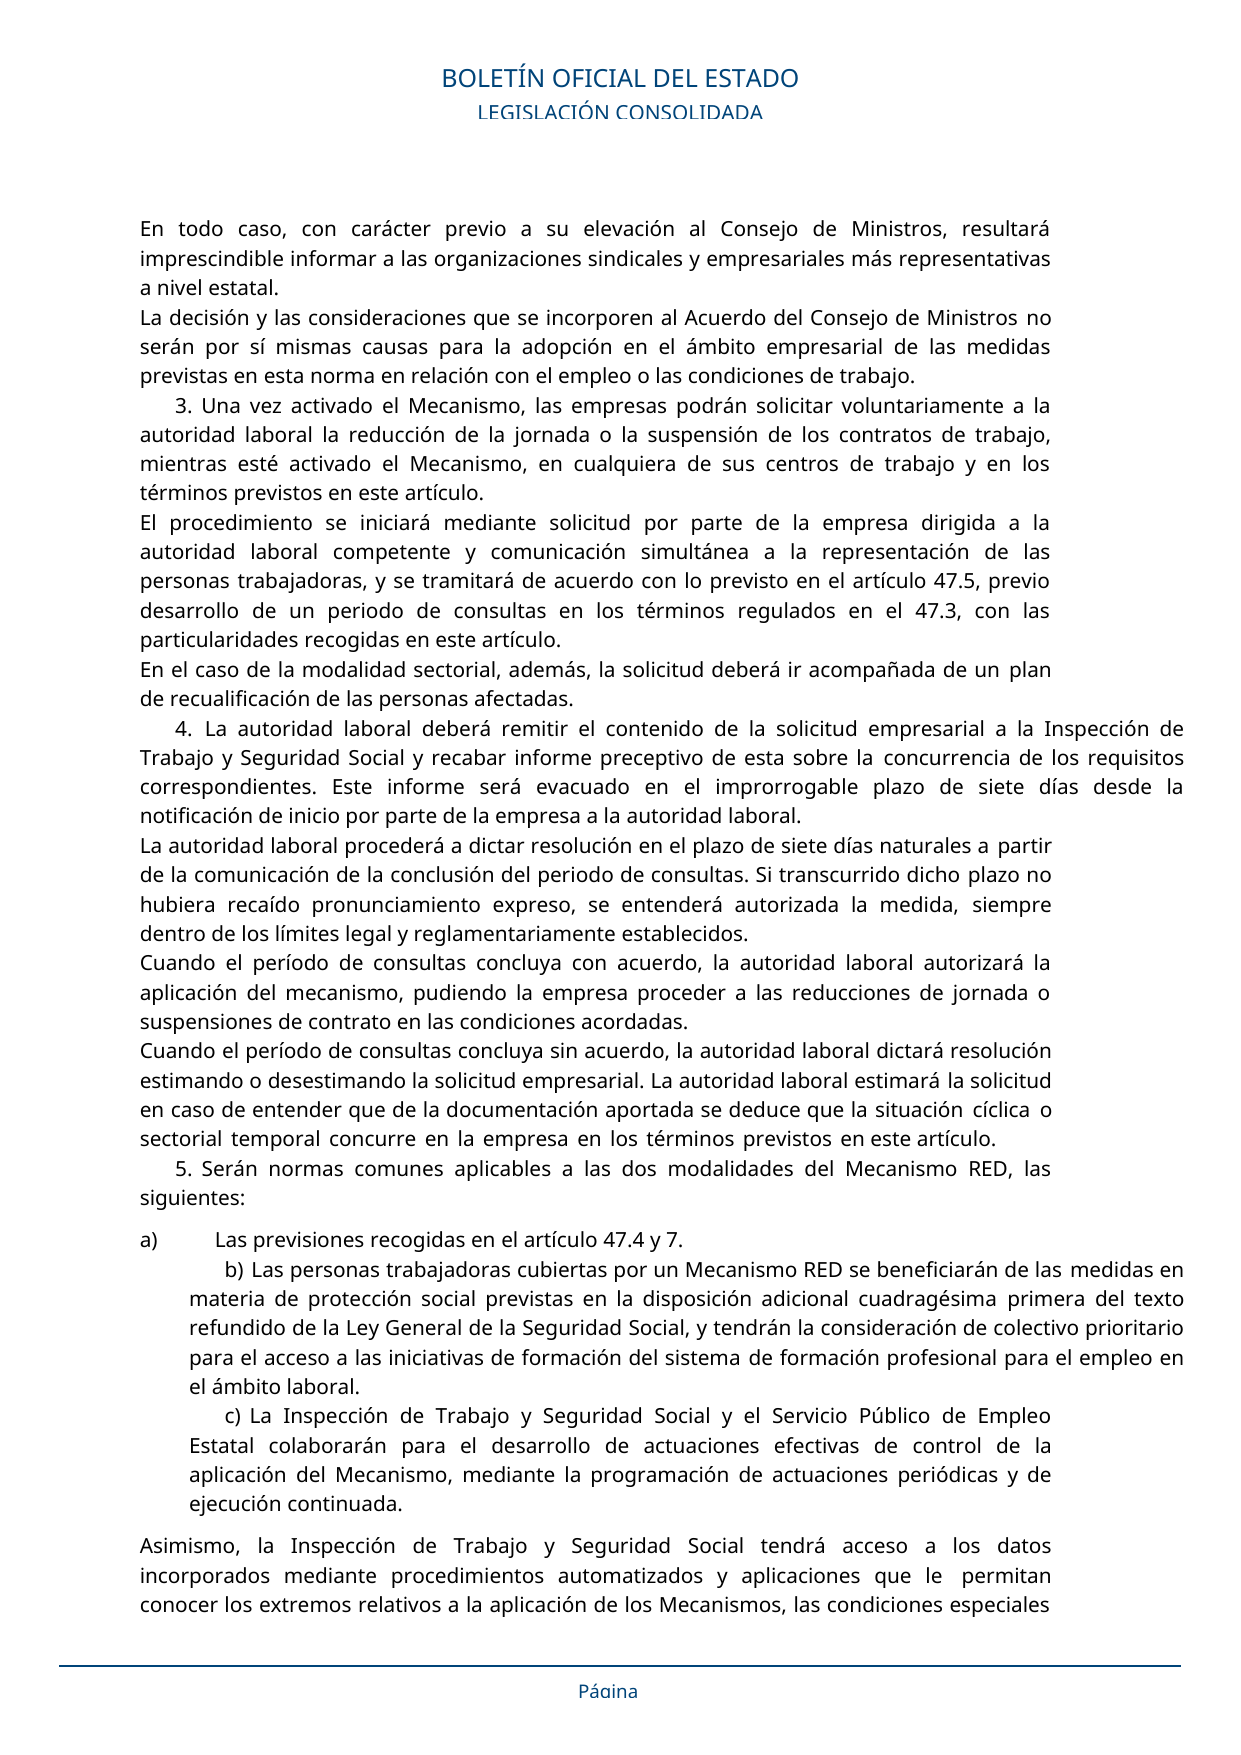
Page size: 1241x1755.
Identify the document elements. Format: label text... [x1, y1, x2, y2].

list La Inspección de Trabajo y Seguridad Social y el Servicio Público de Empleo Estatal colaborarán para el desarrollo de actuaciones efectivas de control de la aplicación del Mecanismo, mediante la programación de actuaciones periódicas y de ejecución continuada. [189, 1402, 1052, 1518]
list La autoridad laboral deberá remitir el contenido de la solicitud empresarial a la Inspección de Trabajo y Seguridad Social y recabar informe preceptivo de esta sobre la concurrencia de los requisitos correspondientes. Este informe será evacuado en el improrrogable plazo de siete días desde la notificación de inicio por parte de la empresa a la autoridad laboral. [139, 714, 1184, 830]
list Las personas trabajadoras cubiertas por un Mecanismo RED se beneficiarán de las medidas en materia de protección social previstas en la disposición adicional cuadragésima primera del texto refundido de la Ley General de la Seguridad Social, y tendrán la consideración de colectivo prioritario para el acceso a las iniciativas de formación del sistema de formación profesional para el empleo en el ámbito laboral. [189, 1255, 1184, 1400]
text En el caso de la modalidad sectorial, además, la solicitud deberá ir acompañada de un plan de recualificación de las personas afectadas. [139, 655, 1052, 713]
list Las previsiones recogidas en el artículo 47.4 y 7. [139, 1225, 1184, 1254]
text Cuando el período de consultas concluya con acuerdo, la autoridad laboral autorizará la aplicación del mecanismo, pudiendo la empresa proceder a las reducciones de jornada o suspensiones de contrato en las condiciones acordadas. [139, 948, 1052, 1036]
list Una vez activado el Mecanismo, las empresas podrán solicitar voluntariamente a la autoridad laboral la reducción de la jornada o la suspensión de los contratos de trabajo, mientras esté activado el Mecanismo, en cualquiera de sus centros de trabajo y en los términos previstos en este artículo. [139, 391, 1052, 507]
list Serán normas comunes aplicables a las dos modalidades del Mecanismo RED, las siguientes: [139, 1154, 1052, 1212]
text Asimismo, la Inspección de Trabajo y Seguridad Social tendrá acceso a los datos incorporados mediante procedimientos automatizados y aplicaciones que le permitan conocer los extremos relativos a la aplicación de los Mecanismos, las condiciones especiales [139, 1531, 1052, 1618]
text El procedimiento se iniciará mediante solicitud por parte de la empresa dirigida a la autoridad laboral competente y comunicación simultánea a la representación de las personas trabajadoras, y se tramitará de acuerdo con lo previsto en el artículo 47.5, previo desarrollo de un periodo de consultas en los términos regulados en el 47.3, con las particularidades recogidas en este artículo. [139, 508, 1052, 654]
text En todo caso, con carácter previo a su elevación al Consejo de Ministros, resultará imprescindible informar a las organizaciones sindicales y empresariales más representativas a nivel estatal. [139, 214, 1052, 302]
text La autoridad laboral procederá a dictar resolución en el plazo de siete días naturales a partir de la comunicación de la conclusión del periodo de consultas. Si transcurrido dicho plazo no hubiera recaído pronunciamiento expreso, se entenderá autorizada la medida, siempre dentro de los límites legal y reglamentariamente establecidos. [139, 831, 1052, 947]
text Cuando el período de consultas concluya sin acuerdo, la autoridad laboral dictará resolución estimando o desestimando la solicitud empresarial. La autoridad laboral estimará la solicitud en caso de entender que de la documentación aportada se deduce que la situación cíclica o sectorial temporal concurre en la empresa en los términos previstos en este artículo. [139, 1037, 1052, 1153]
text La decisión y las consideraciones que se incorporen al Acuerdo del Consejo de Ministros no serán por sí mismas causas para la adopción en el ámbito empresarial de las medidas previstas en esta norma en relación con el empleo o las condiciones de trabajo. [139, 303, 1052, 389]
